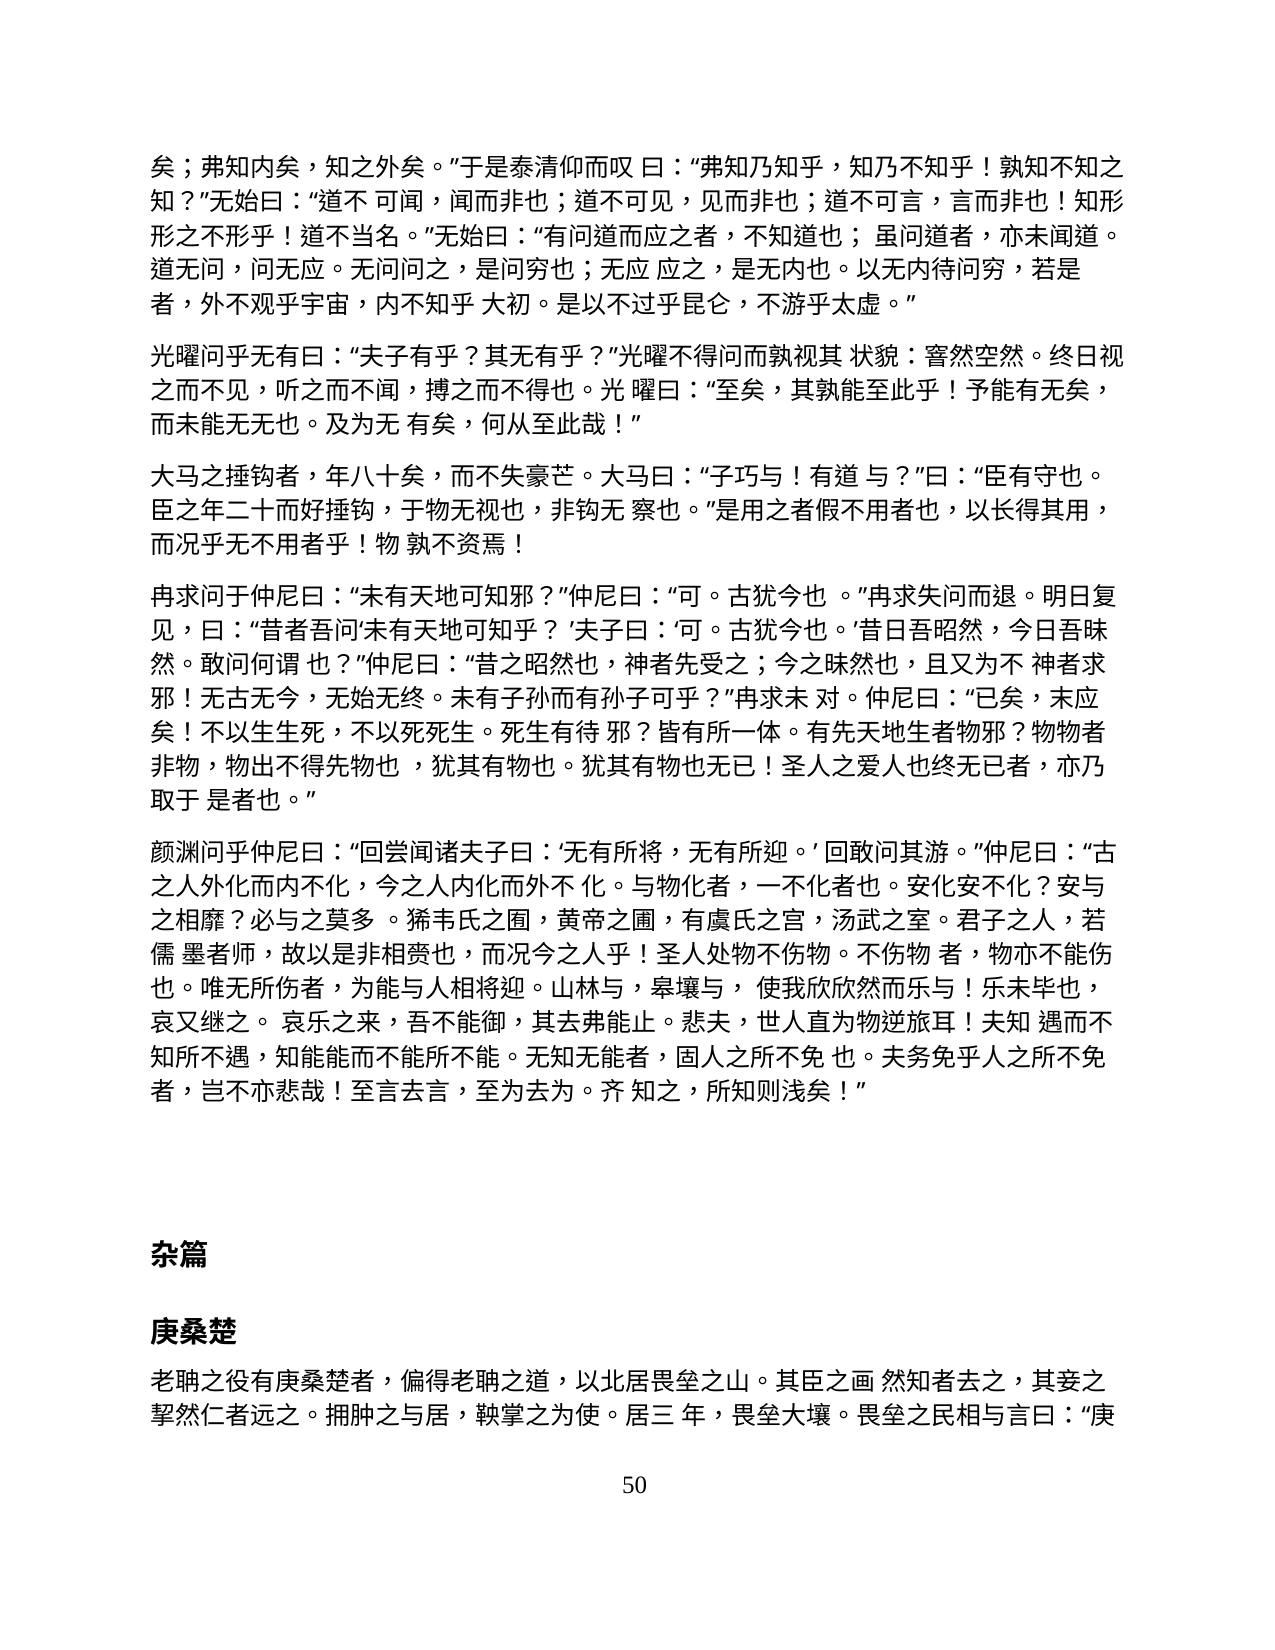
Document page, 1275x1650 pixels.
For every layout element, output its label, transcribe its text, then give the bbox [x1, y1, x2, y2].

text 冉求问于仲尼曰：“未有天地可知邪？”仲尼曰：“可。古犹今也 。”冉求失问而退。明日复见，曰：“昔者吾问‘未有天地可知乎？ ’夫子曰：‘可。古犹今也。’昔日吾昭然，今日吾昧然。敢问何谓 也？”仲尼曰：“昔之昭然也，神者先受之；今之昧然也，且又为不 神者求邪！无古无今，无始无终。未有子孙而有孙子可乎？”冉求未 对。仲尼曰：“已矣，末应矣！不以生生死，不以死死生。死生有待 邪？皆有所一体。有先天地生者物邪？物物者非物，物出不得先物也 ，犹其有物也。犹其有物也无已！圣人之爱人也终无已者，亦乃取于 是者也。” [150, 578, 1125, 817]
text 大马之捶钩者，年八十矣，而不失豪芒。大马曰：“子巧与！有道 与？”曰：“臣有守也。臣之年二十而好捶钩，于物无视也，非钩无 察也。”是用之者假不用者也，以长得其用，而况乎无不用者乎！物 孰不资焉！ [150, 458, 1125, 561]
text 光曜问乎无有曰：“夫子有乎？其无有乎？”光曜不得问而孰视其 状貌：窨然空然。终日视之而不见，听之而不闻，搏之而不得也。光 曜曰：“至矣，其孰能至此乎！予能有无矣，而未能无无也。及为无 有矣，何从至此哉！” [150, 338, 1125, 440]
subtitle 庚桑楚 [150, 1312, 1125, 1351]
subtitle 杂篇 [150, 1234, 1125, 1274]
text 颜渊问乎仲尼曰：“回尝闻诸夫子曰：‘无有所将，无有所迎。’ 回敢问其游。”仲尼曰：“古之人外化而内不化，今之人内化而外不 化。与物化者，一不化者也。安化安不化？安与之相靡？必与之莫多 。狶韦氏之囿，黄帝之圃，有虞氏之宫，汤武之室。君子之人，若儒 墨者师，故以是非相赍也，而况今之人乎！圣人处物不伤物。不伤物 者，物亦不能伤也。唯无所伤者，为能与人相将迎。山林与，皋壤与， 使我欣欣然而乐与！乐未毕也，哀又继之。 哀乐之来，吾不能御，其去弗能止。悲夫，世人直为物逆旅耳！夫知 遇而不知所不遇，知能能而不能所不能。无知无能者，固人之所不免 也。夫务免乎人之所不免者，岂不亦悲哉！至言去言，至为去为。齐 知之，所知则浅矣！” [150, 835, 1125, 1107]
text 老聃之役有庚桑楚者，偏得老聃之道，以北居畏垒之山。其臣之画 然知者去之，其妾之挈然仁者远之。拥肿之与居，鞅掌之为使。居三 年，畏垒大壤。畏垒之民相与言曰：“庚 [150, 1364, 1125, 1432]
text 矣；弗知内矣，知之外矣。”于是泰清仰而叹 曰：“弗知乃知乎，知乃不知乎！孰知不知之知？”无始曰：“道不 可闻，闻而非也；道不可见，见而非也；道不可言，言而非也！知形 形之不形乎！道不当名。”无始曰：“有问道而应之者，不知道也； 虽问道者，亦未闻道。道无问，问无应。无问问之，是问穷也；无应 应之，是无内也。以无内待问穷，若是者，外不观乎宇宙，内不知乎 大初。是以不过乎昆仑，不游乎太虚。” [150, 150, 1125, 320]
